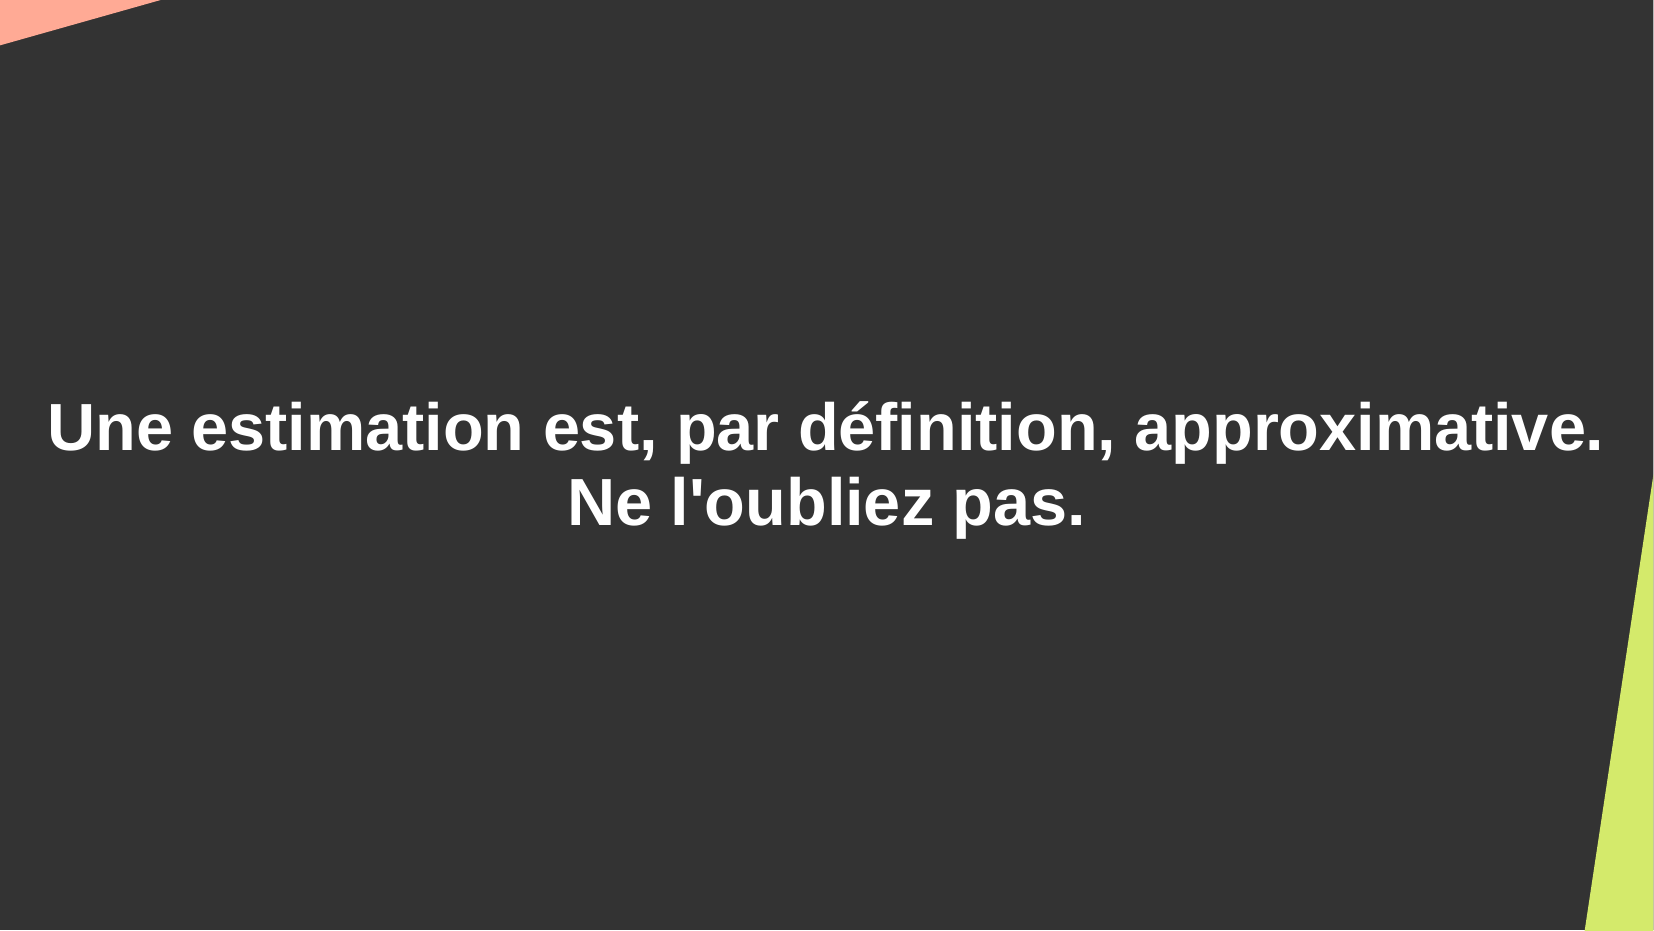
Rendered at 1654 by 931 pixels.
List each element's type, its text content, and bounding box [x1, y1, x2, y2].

text_box [0, 0, 161, 46]
text_box [1584, 470, 1654, 931]
title Une estimation est, par définition, approximative. Ne l'oubliez pas. [31, 367, 1622, 563]
